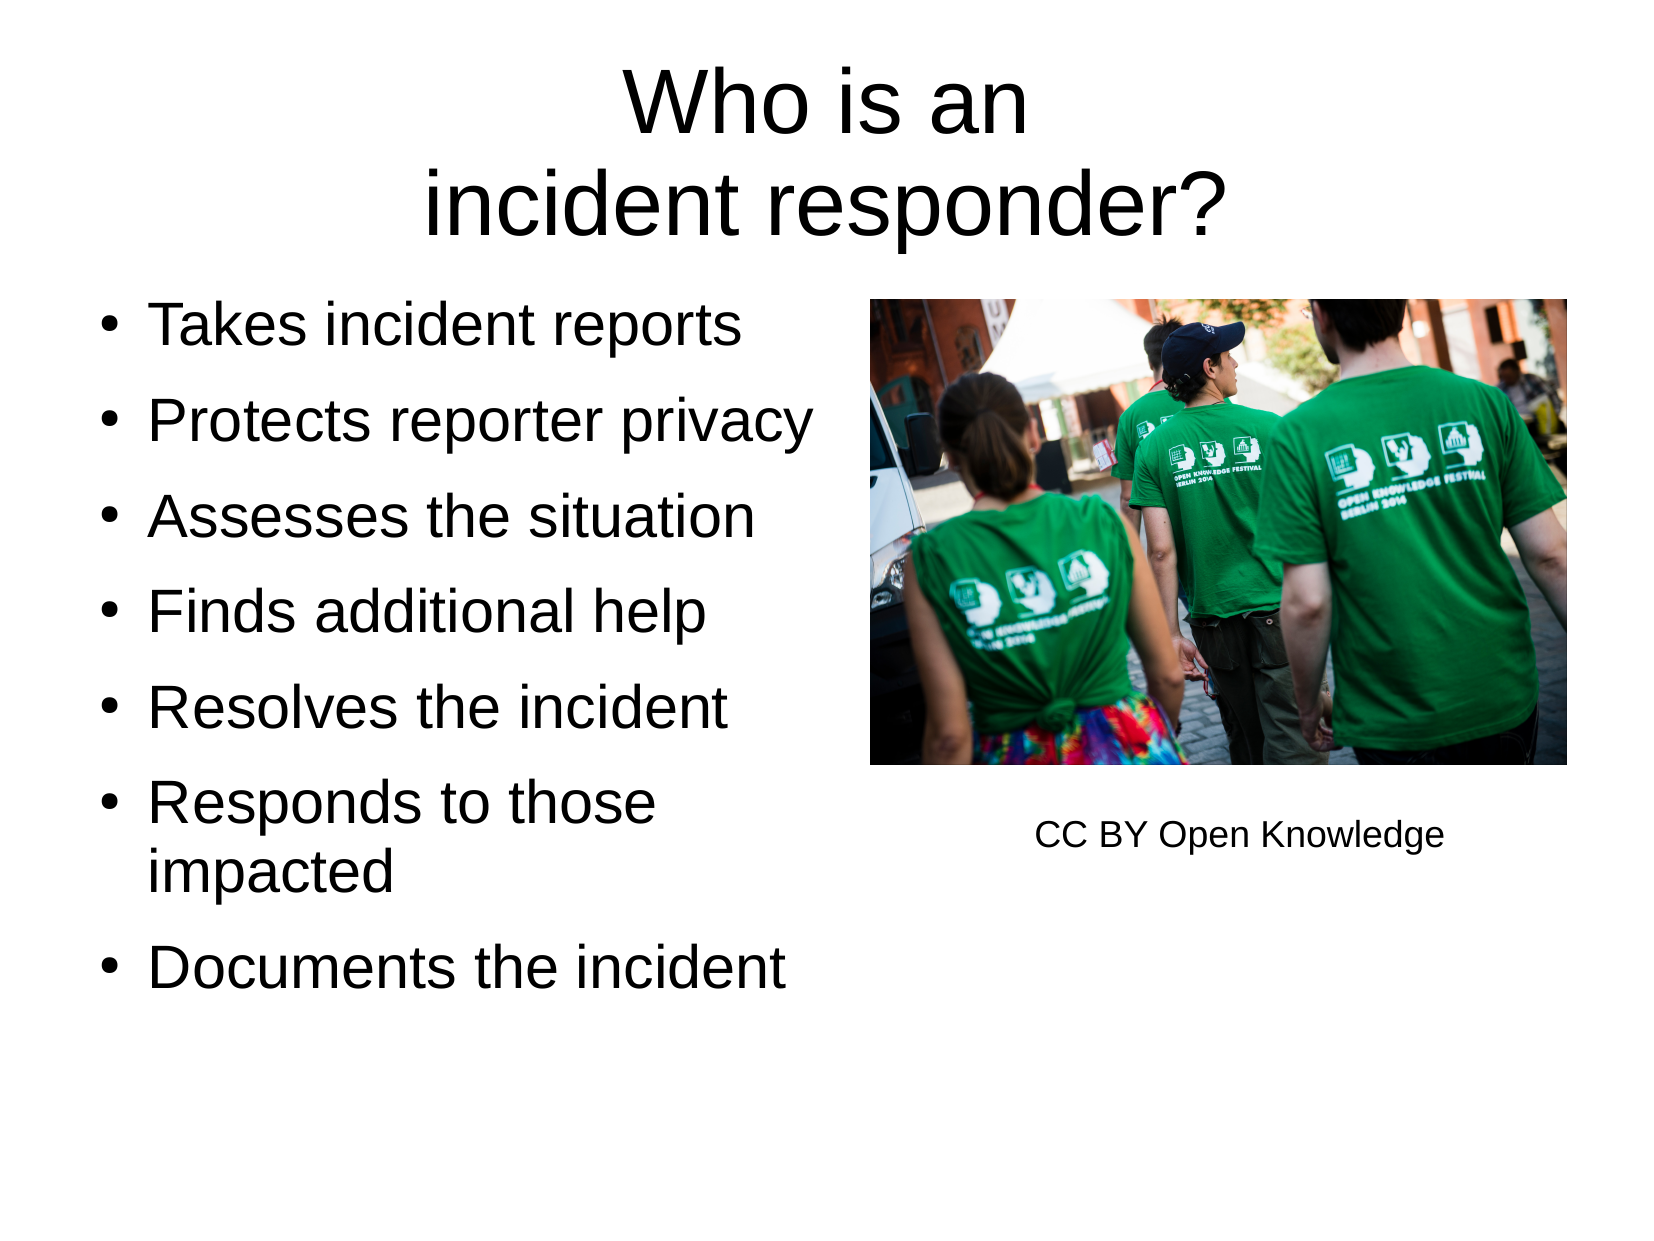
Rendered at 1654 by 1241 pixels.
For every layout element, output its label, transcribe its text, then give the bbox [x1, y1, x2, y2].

picture [870, 299, 1567, 766]
text_box CC BY Open Knowledge [1019, 806, 1461, 906]
picture [1152, 762, 1163, 766]
list Takes incident reports Protects reporter privacy Assesses the situation Finds additional help Resolves the incident Responds to those impacted Documents the incident [82, 290, 871, 1010]
title Who is an incident responder? [82, 49, 1571, 257]
